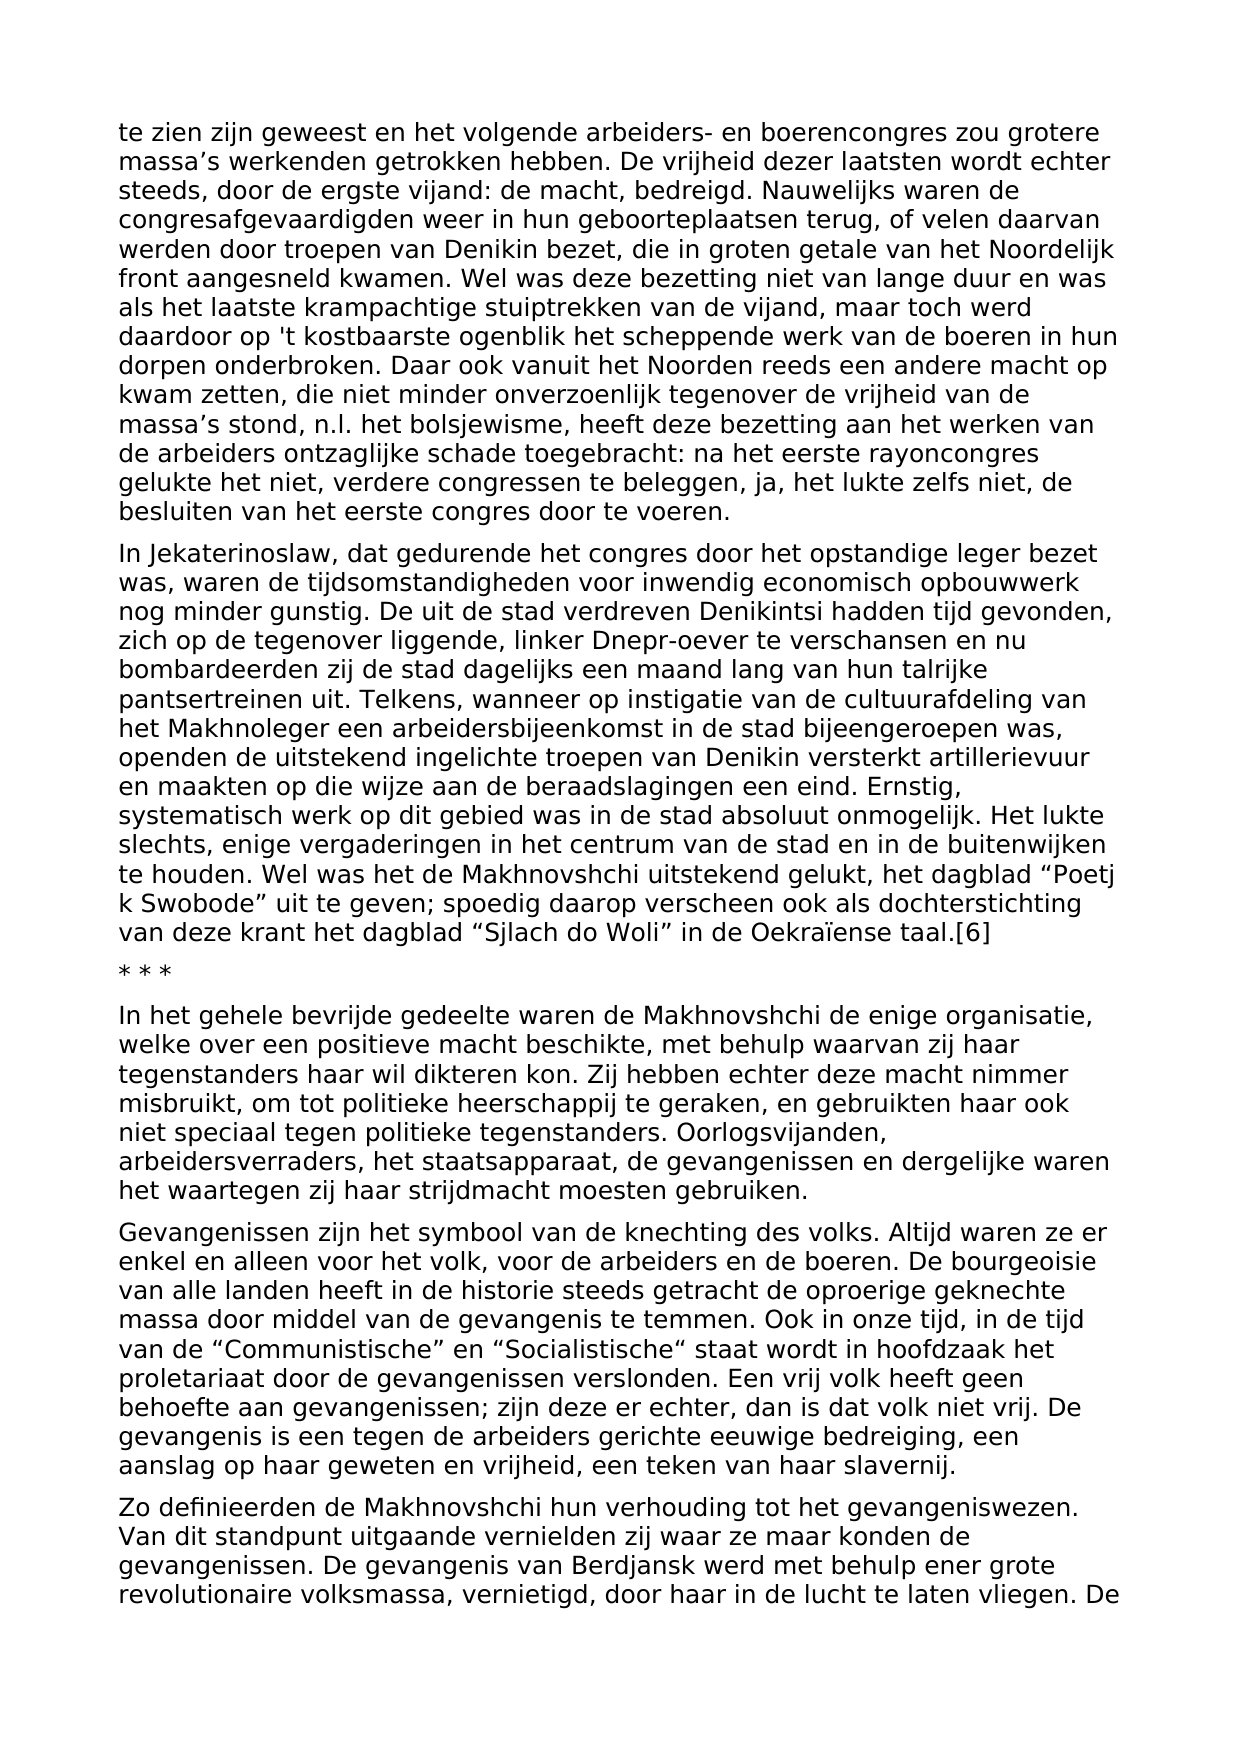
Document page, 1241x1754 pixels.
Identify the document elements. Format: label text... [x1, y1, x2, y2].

text Gevangenissen zijn het symbool van de knechting des volks. Altijd waren ze er enkel en alleen voor het volk, voor de arbeiders en de boeren. De bourgeoisie van alle landen heeft in de historie steeds getracht de oproerige geknechte massa door middel van de gevangenis te temmen. Ook in onze tijd, in de tijd van de “Communistische” en “Socialistische“ staat wordt in hoofdzaak het proletariaat door de gevangenissen verslonden. Een vrij volk heeft geen behoefte aan gevangenissen; zijn deze er echter, dan is dat volk niet vrij. De gevangenis is een tegen de arbeiders gerichte eeuwige bedreiging, een aanslag op haar geweten en vrijheid, een teken van haar slavernij. [118, 1218, 1122, 1481]
text In het gehele bevrijde gedeelte waren de Makhnovshchi de enige organisatie, welke over een positieve macht beschikte, met behulp waarvan zij haar tegenstanders haar wil dikteren kon. Zij hebben echter deze macht nimmer misbruikt, om tot politieke heerschappij te geraken, en gebruikten haar ook niet speciaal tegen politieke tegenstanders. Oorlogsvijanden, arbeidersverraders, het staatsapparaat, de gevangenissen en dergelijke waren het waartegen zij haar strijdmacht moesten gebruiken. [118, 1001, 1122, 1206]
text * * * [118, 960, 1122, 989]
text In Jekaterinoslaw, dat gedurende het congres door het opstandige leger bezet was, waren de tijdsomstandigheden voor inwendig economisch opbouwwerk nog minder gunstig. De uit de stad verdreven Denikintsi hadden tijd gevonden, zich op de tegenover liggende, linker Dnepr-oever te verschansen en nu bombardeerden zij de stad dagelijks een maand lang van hun talrijke pantsertreinen uit. Telkens, wanneer op instigatie van de cultuurafdeling van het Makhnoleger een arbeidersbijeenkomst in de stad bijeengeroepen was, openden de uitstekend ingelichte troepen van Denikin versterkt artillerievuur en maakten op die wijze aan de beraadslagingen een eind. Ernstig, systematisch werk op dit gebied was in de stad absoluut onmogelijk. Het lukte slechts, enige vergaderingen in het centrum van de stad en in de buitenwijken te houden. Wel was het de Makhnovshchi uitstekend gelukt, het dagblad “Poetj k Swobode” uit te geven; spoedig daarop verscheen ook als dochterstichting van deze krant het dagblad “Sjlach do Woli” in de Oekraïense taal.[6] [118, 539, 1122, 947]
text Zo definieerden de Makhnovshchi hun verhouding tot het gevangeniswezen. Van dit standpunt uitgaande vernielden zij waar ze maar konden de gevangenissen. De gevangenis van Berdjansk werd met behulp ener grote revolutionaire volksmassa, vernietigd, door haar in de lucht te laten vliegen. De [118, 1493, 1122, 1610]
text te zien zijn geweest en het volgende arbeiders- en boerencongres zou grotere massa’s werkenden getrokken hebben. De vrijheid dezer laatsten wordt echter steeds, door de ergste vijand: de macht, bedreigd. Nauwelijks waren de congresafgevaardigden weer in hun geboorteplaatsen terug, of velen daarvan werden door troepen van Denikin bezet, die in groten getale van het Noordelijk front aangesneld kwamen. Wel was deze bezetting niet van lange duur en was als het laatste krampachtige stuiptrekken van de vijand, maar toch werd daardoor op 't kostbaarste ogenblik het scheppende werk van de boeren in hun dorpen onderbroken. Daar ook vanuit het Noorden reeds een andere macht op kwam zetten, die niet minder onverzoenlijk tegenover de vrijheid van de massa’s stond, n.l. het bolsjewisme, heeft deze bezetting aan het werken van de arbeiders ontzaglijke schade toegebracht: na het eerste rayoncongres gelukte het niet, verdere congressen te beleggen, ja, het lukte zelfs niet, de besluiten van het eerste congres door te voeren. [118, 118, 1122, 526]
